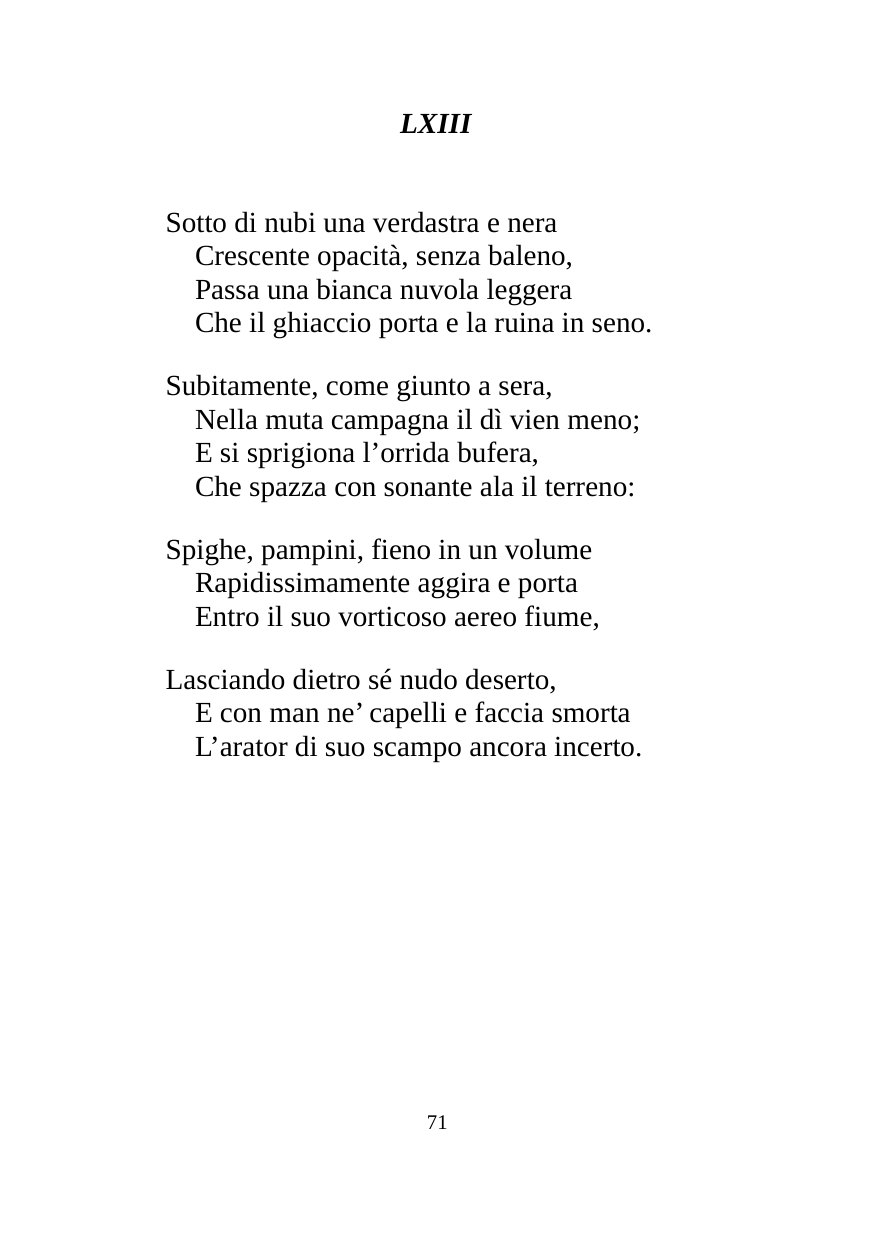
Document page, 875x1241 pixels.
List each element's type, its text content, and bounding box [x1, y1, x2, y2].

text Spighe, pampini, fieno in un volume Rapidissimamente aggira e porta Entro il suo vorticoso aereo fiume, [165, 532, 768, 633]
text Lasciando dietro sé nudo deserto, E con man ne’ capelli e faccia smorta L’arator di suo scampo ancora incerto. [165, 662, 768, 763]
text Subitamente, come giunto a sera, Nella muta campagna il dì vien meno; E si sprigiona l’orrida bufera, Che spazza con sonante ala il terreno: [165, 368, 768, 502]
subtitle LXIII [106, 106, 768, 140]
text Sotto di nubi una verdastra e nera Crescente opacità, senza baleno, Passa una bianca nuvola leggera Che il ghiaccio porta e la ruina in seno. [165, 205, 768, 339]
